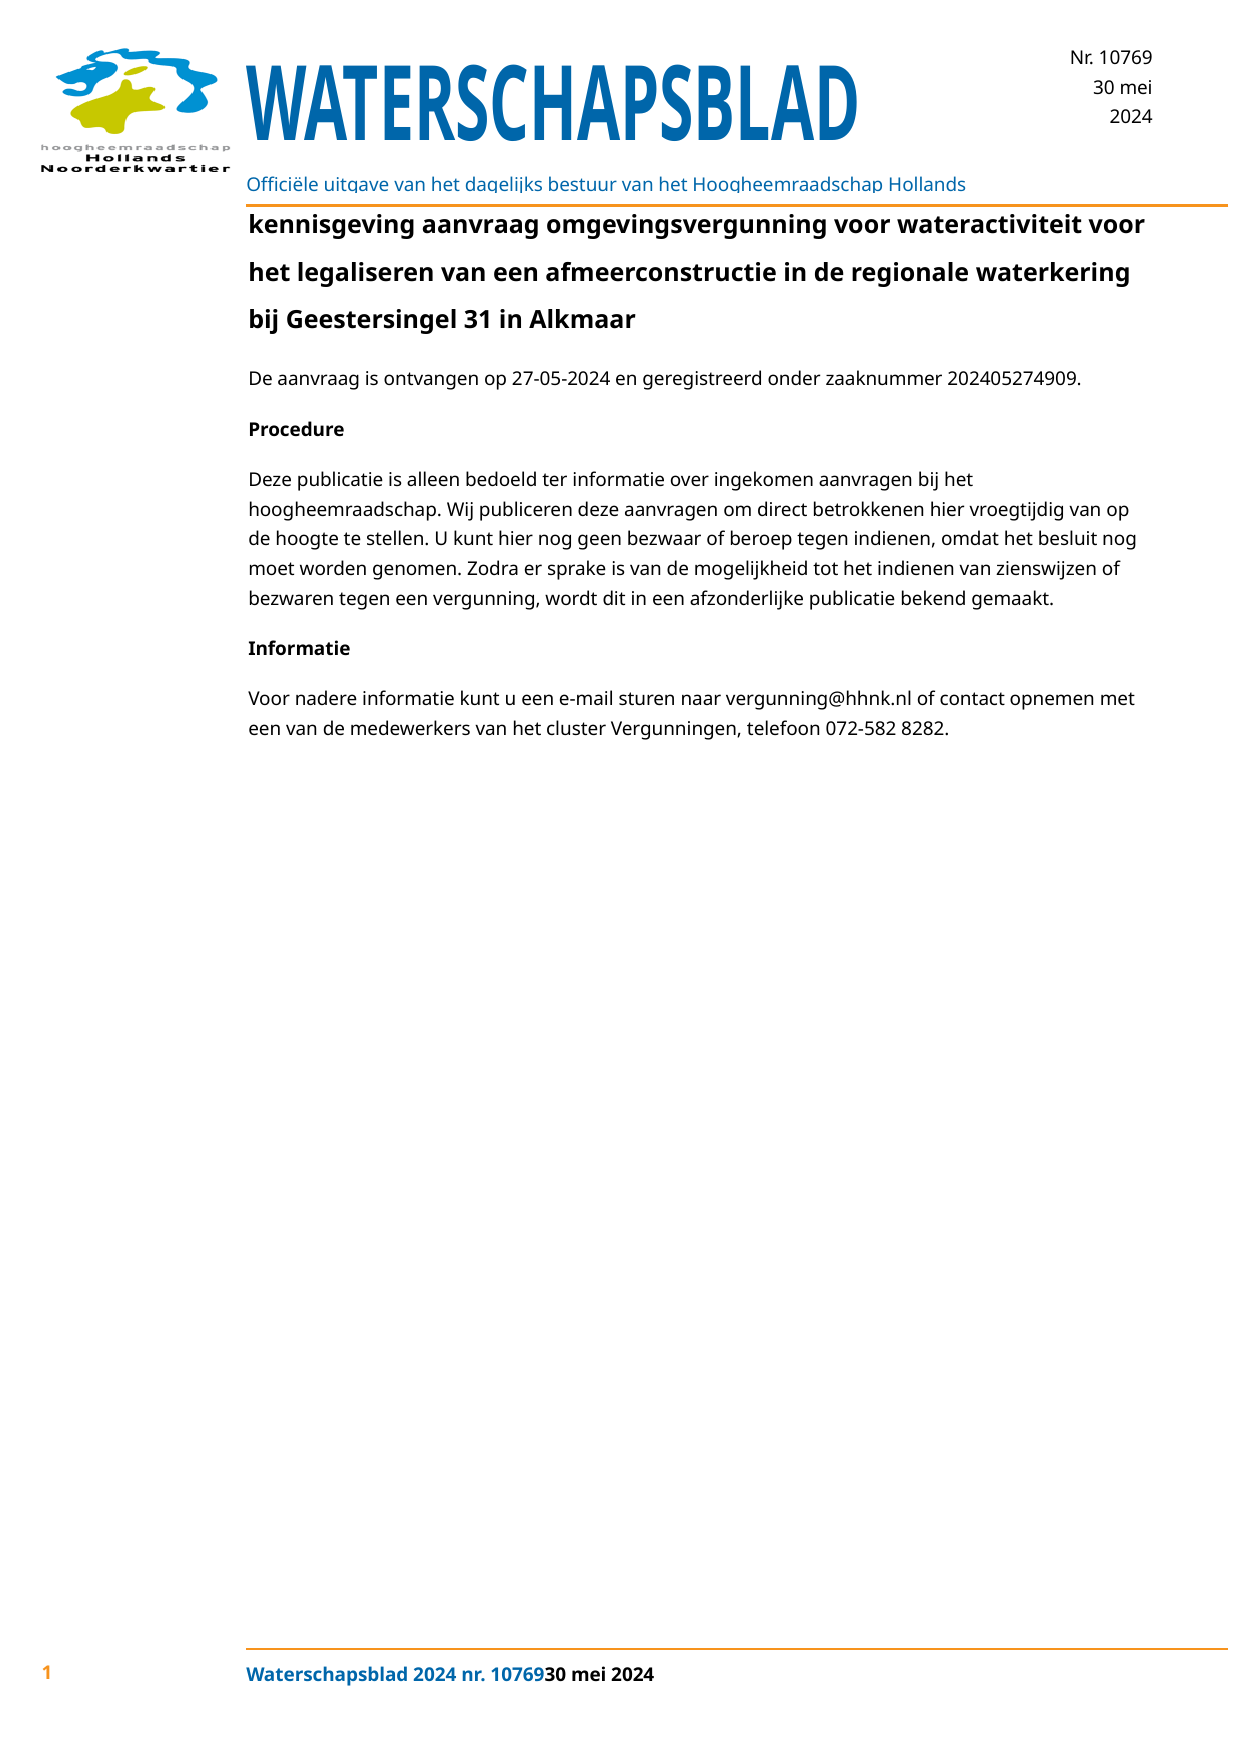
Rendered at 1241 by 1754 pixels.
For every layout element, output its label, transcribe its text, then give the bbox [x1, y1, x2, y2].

text kennisgeving aanvraag omgevingsvergunning voor wateractiviteit voor het legaliseren van een afmeerconstructie in de regionale waterkering bij Geestersingel 31 in Alkmaar [248, 207, 1152, 336]
text De aanvraag is ontvangen op 27-05-2024 en geregistreerd onder zaaknummer 202405274909. [248, 366, 1152, 391]
picture [41, 47, 231, 172]
text Voor nadere informatie kunt u een e-mail sturen naar vergunning@hhnk.nl of contact opnemen met een van de medewerkers van het cluster Vergunningen, telefoon 072-582 8282. [248, 686, 1152, 741]
text Procedure [248, 416, 1152, 442]
text Deze publicatie is alleen bedoeld ter informatie over ingekomen aanvragen bij het hoogheemraadschap. Wij publiceren deze aanvragen om direct betrokkenen hier vroegtijdig van op de hoogte te stellen. U kunt hier nog geen bezwaar of beroep tegen indienen, omdat het besluit nog moet worden genomen. Zodra er sprake is van de mogelijkheid tot het indienen van zienswijzen of bezwaren tegen een vergunning, wordt dit in een afzonderlijke publicatie bekend gemaakt. [248, 466, 1152, 610]
text Informatie [248, 635, 1152, 661]
